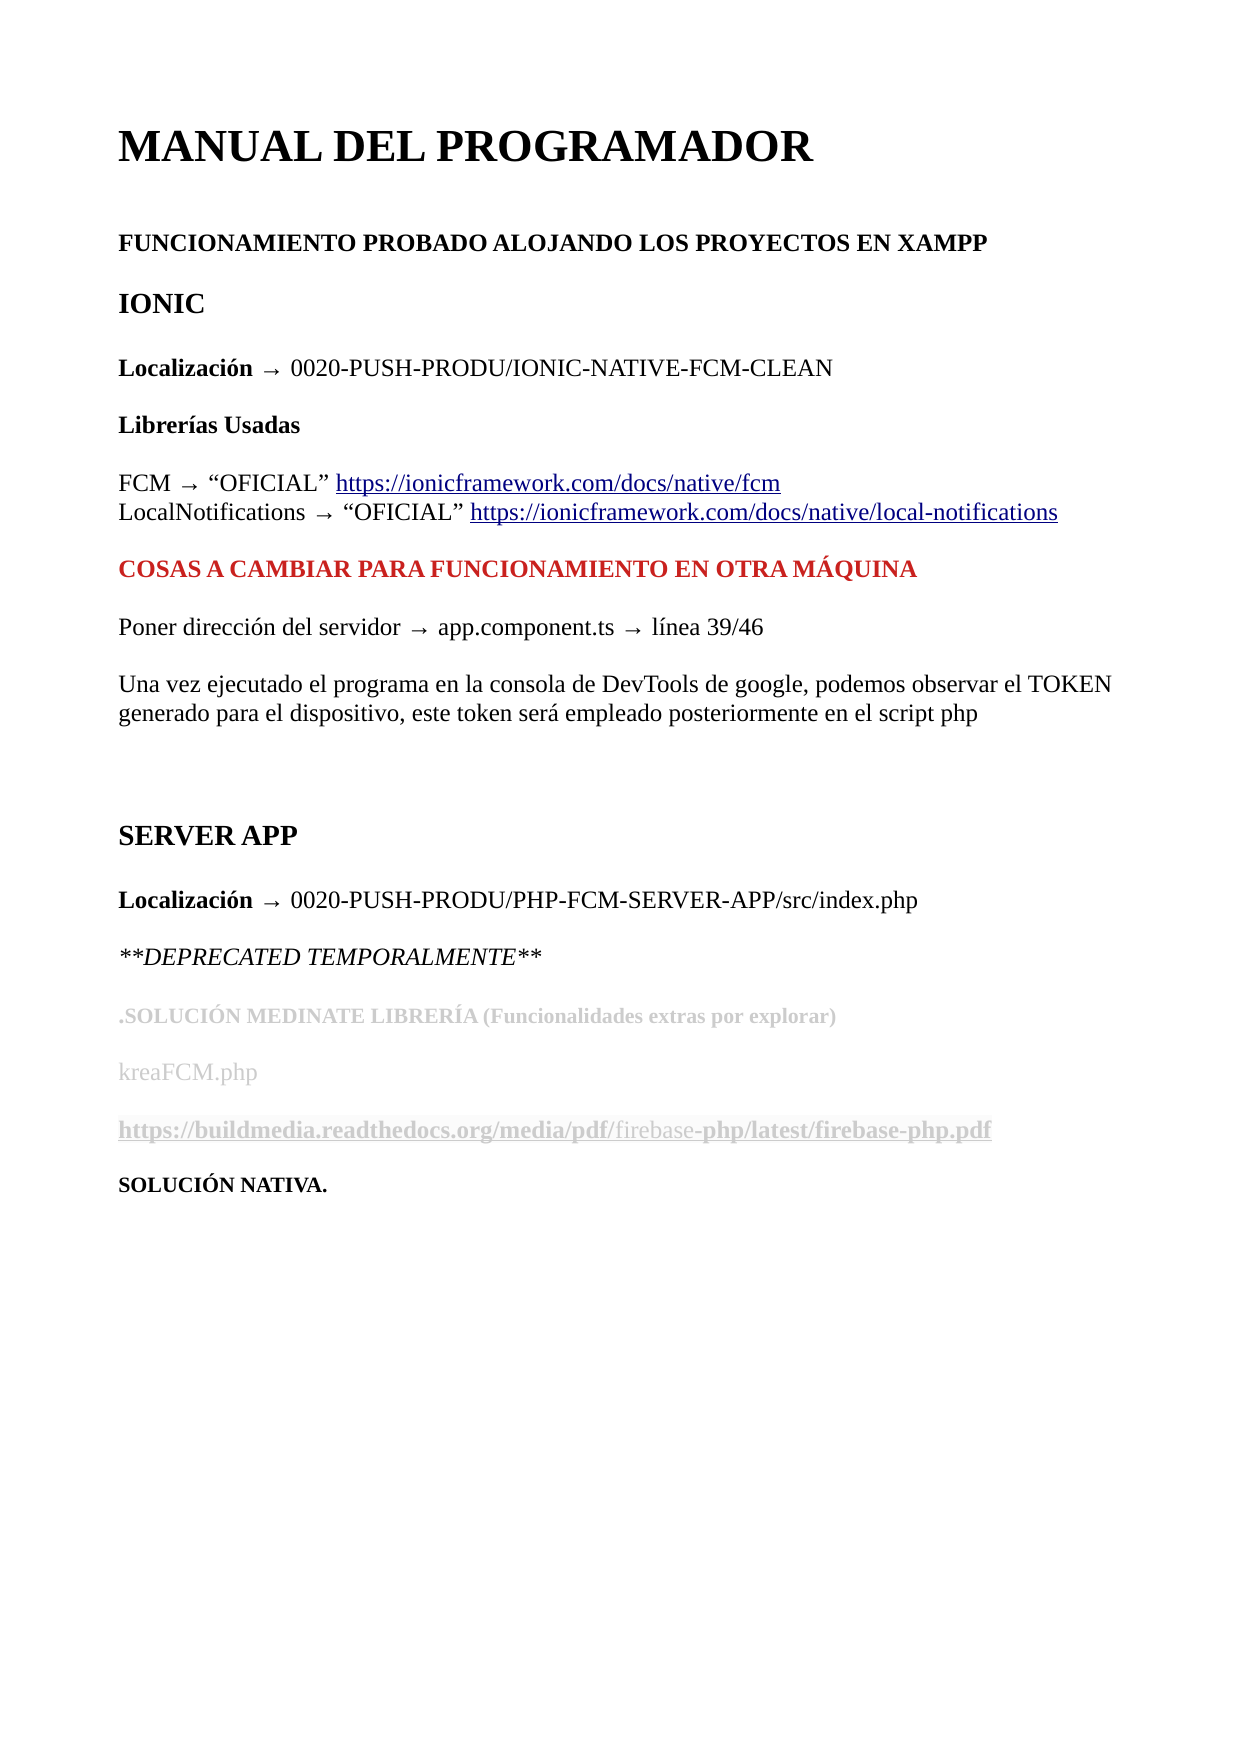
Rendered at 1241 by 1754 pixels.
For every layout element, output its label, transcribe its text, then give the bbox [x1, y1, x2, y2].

text Poner dirección del servidor → app.component.ts → línea 39/46 [118, 612, 1122, 640]
text Localización → 0020-PUSH-PRODU/IONIC-NATIVE-FCM-CLEAN [118, 353, 1122, 382]
text SERVER APP [118, 818, 1122, 851]
text **DEPRECATED TEMPORALMENTE** [118, 942, 1122, 971]
text IONIC [118, 286, 1122, 319]
text MANUAL DEL PROGRAMADOR [118, 118, 1122, 171]
text kreaFCM.php [118, 1057, 1122, 1086]
text .SOLUCIÓN MEDINATE LIBRERÍA (Funcionalidades extras por explorar) [118, 1000, 1122, 1028]
text COSAS A CAMBIAR PARA FUNCIONAMIENTO EN OTRA MÁQUINA [118, 554, 1122, 583]
text Librerías Usadas [118, 410, 1122, 439]
text Una vez ejecutado el programa en la consola de DevTools de google, podemos observar el TOKEN generado para el dispositivo, este token será empleado posteriormente en el script php [118, 669, 1122, 727]
text SOLUCIÓN NATIVA. [118, 1172, 1122, 1197]
text LocalNotifications → “OFICIAL” https://ionicframework.com/docs/native/local-notifications [118, 497, 1122, 525]
text https://buildmedia.readthedocs.org/media/pdf/firebase-php/latest/firebase-php.pdf [118, 1115, 1122, 1143]
text FUNCIONAMIENTO PROBADO ALOJANDO LOS PROYECTOS EN XAMPP [118, 228, 1122, 257]
text Localización → 0020-PUSH-PRODU/PHP-FCM-SERVER-APP/src/index.php [118, 885, 1122, 913]
text FCM → “OFICIAL” https://ionicframework.com/docs/native/fcm [118, 468, 1122, 497]
